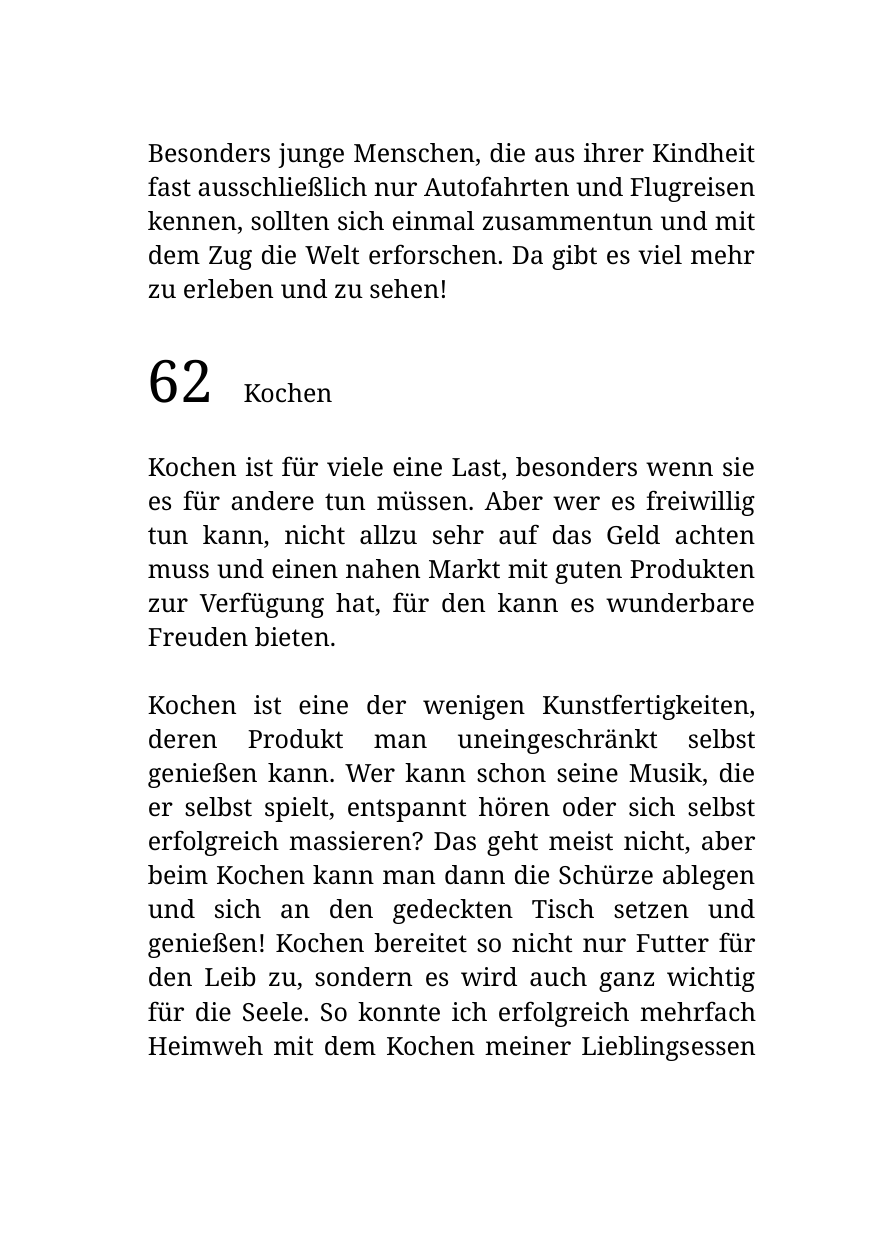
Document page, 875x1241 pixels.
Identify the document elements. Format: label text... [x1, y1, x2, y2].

subtitle 62 Kochen [148, 340, 756, 420]
text Besonders junge Menschen, die aus ihrer Kindheit fast ausschließlich nur Autofahrten und Flugreisen kennen, sollten sich einmal zusammentun und mit dem Zug die Welt erforschen. Da gibt es viel mehr zu erleben und zu sehen! [148, 136, 756, 306]
text Kochen ist eine der wenigen Kunstfertigkeiten, deren Produkt man uneingeschränkt selbst genießen kann. Wer kann schon seine Musik, die er selbst spielt, entspannt hören oder sich selbst erfolgreich massieren? Das geht meist nicht, aber beim Kochen kann man dann die Schürze ablegen und sich an den gedeckten Tisch setzen und genießen! Kochen bereitet so nicht nur Futter für den Leib zu, sondern es wird auch ganz wichtig für die Seele. So konnte ich erfolg­reich mehrfach Heimweh mit dem Kochen meiner Lieblings­essen [148, 688, 756, 1062]
text Kochen ist für viele eine Last, besonders wenn sie es für andere tun müssen. Aber wer es freiwillig tun kann, nicht allzu sehr auf das Geld achten muss und einen nahen Markt mit guten Produkten zur Verfügung hat, für den kann es wunderbare Freuden bieten. [148, 449, 756, 653]
